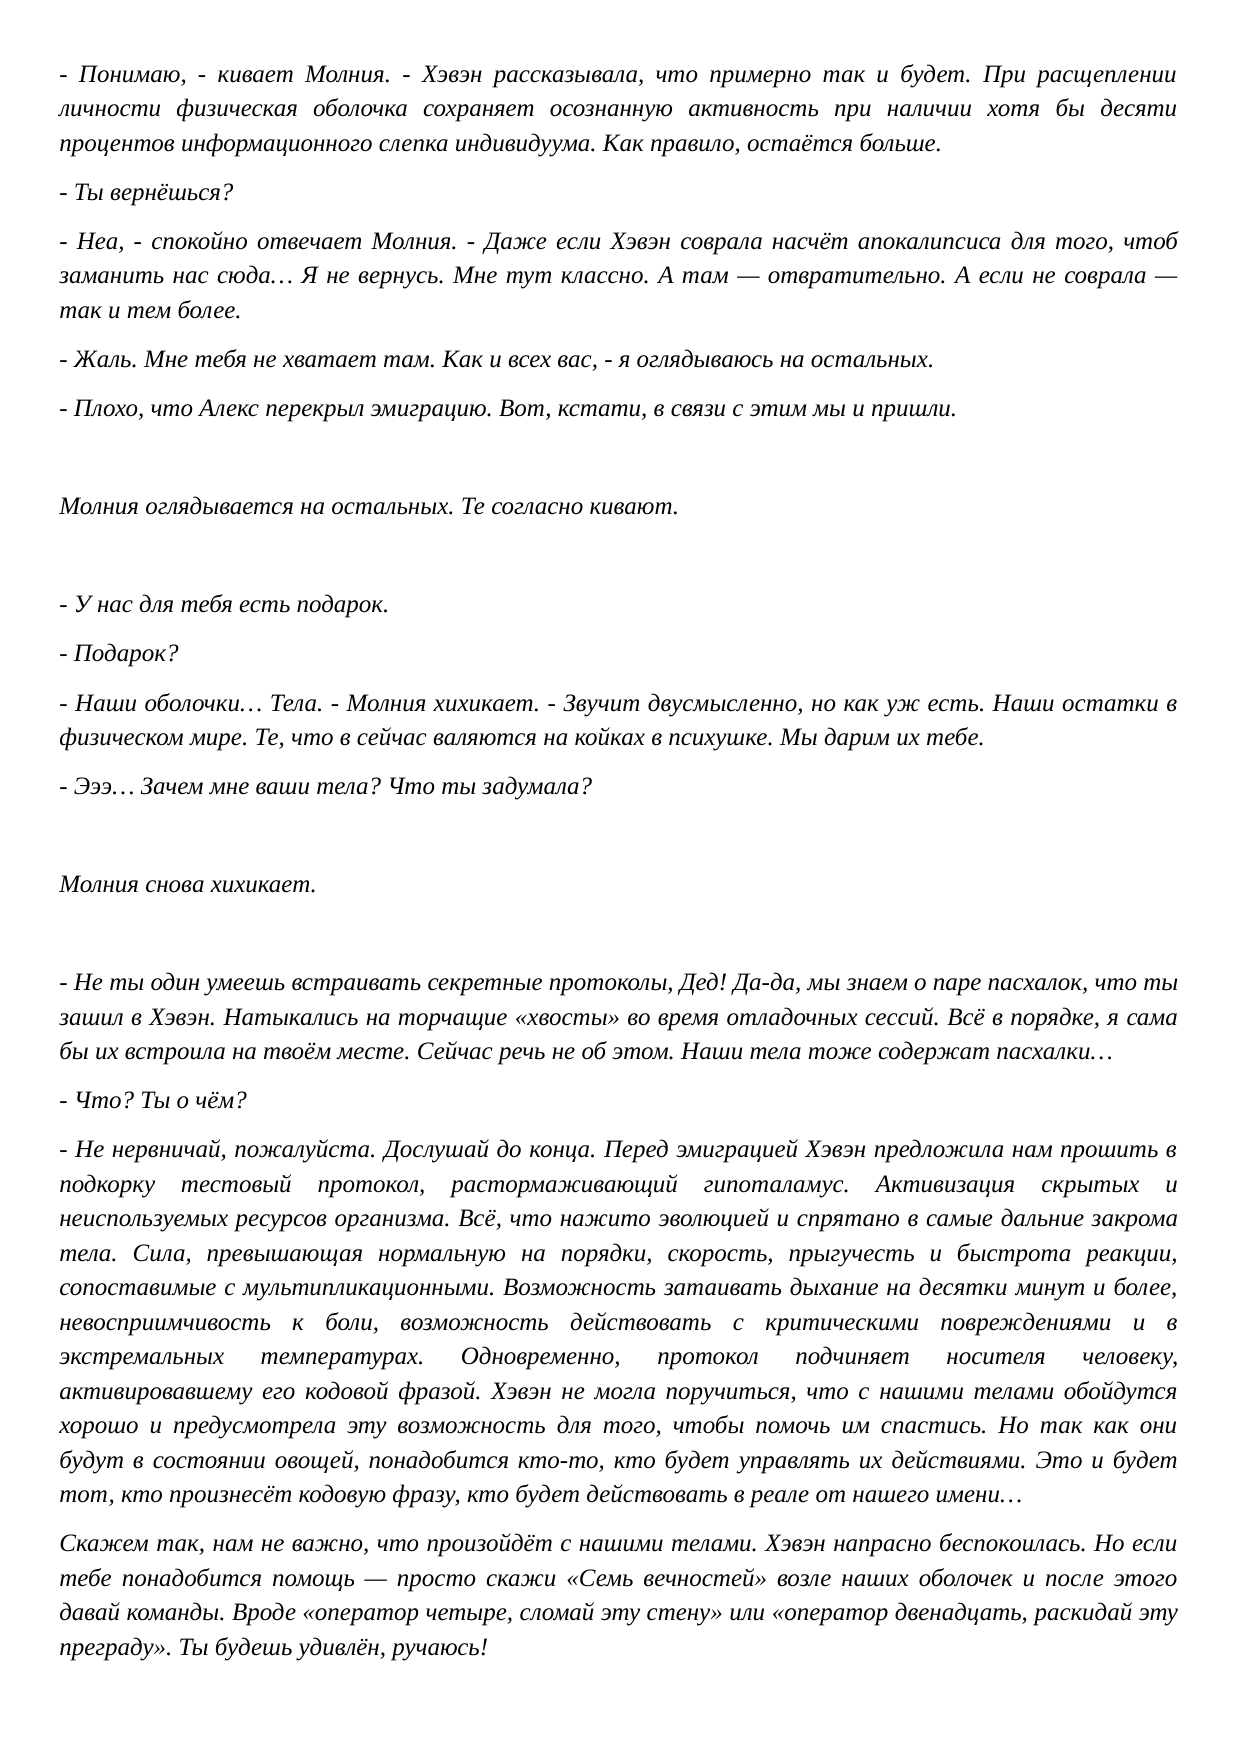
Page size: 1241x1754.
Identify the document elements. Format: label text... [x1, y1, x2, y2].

text - Подарок? [59, 638, 1181, 667]
text - Неа, - спокойно отвечает Молния. - Даже если Хэвэн соврала насчёт апокалипсиса для того, чтоб заманить нас сюда… Я не вернусь. Мне тут классно. А там — отвратительно. А если не соврала — так и тем более. [59, 226, 1181, 324]
text - У нас для тебя есть подарок. [59, 589, 1181, 618]
text Молния снова хихикает. [59, 869, 1181, 898]
text - Не ты один умеешь встраивать секретные протоколы, Дед! Да-да, мы знаем о паре пасхалок, что ты зашил в Хэвэн. Натыкались на торчащие «хвосты» во время отладочных сессий. Всё в порядке, я сама бы их встроила на твоём месте. Сейчас речь не об этом. Наши тела тоже содержат пасхалки… [59, 967, 1181, 1065]
text - Не нервничай, пожалуйста. Дослушай до конца. Перед эмиграцией Хэвэн предложила нам прошить в подкорку тестовый протокол, растормаживающий гипоталамус. Активизация скрытых и неиспользуемых ресурсов организма. Всё, что нажито эволюцией и спрятано в самые дальние закрома тела. Сила, превышающая нормальную на порядки, скорость, прыгучесть и быстрота реакции, сопоставимые с мультипликационными. Возможность затаивать дыхание на десятки минут и более, невосприимчивость к боли, возможность действовать с критическими повреждениями и в экстремальных температурах. Одновременно, протокол подчиняет носителя человеку, активировавшему его кодовой фразой. Хэвэн не могла поручиться, что с нашими телами обойдутся хорошо и предусмотрела эту возможность для того, чтобы помочь им спастись. Но так как они будут в состоянии овощей, понадобится кто-то, кто будет управлять их действиями. Это и будет тот, кто произнесёт кодовую фразу, кто будет действовать в реале от нашего имени… [59, 1134, 1181, 1508]
text - Что? Ты о чём? [59, 1085, 1181, 1114]
text - Плохо, что Алекс перекрыл эмиграцию. Вот, кстати, в связи с этим мы и пришли. [59, 393, 1181, 422]
text - Эээ… Зачем мне ваши тела? Что ты задумала? [59, 771, 1181, 800]
text - Ты вернёшься? [59, 177, 1181, 206]
text - Понимаю, - кивает Молния. - Хэвэн рассказывала, что примерно так и будет. При расщеплении личности физическая оболочка сохраняет осознанную активность при наличии хотя бы десяти процентов информационного слепка индивидуума. Как правило, остаётся больше. [59, 59, 1181, 157]
text Скажем так, нам не важно, что произойдёт с нашими телами. Хэвэн напрасно беспокоилась. Но если тебе понадобится помощь — просто скажи «Семь вечностей» возле наших оболочек и после этого давай команды. Вроде «оператор четыре, сломай эту стену» или «оператор двенадцать, раскидай эту преграду». Ты будешь удивлён, ручаюсь! [59, 1528, 1181, 1661]
text - Жаль. Мне тебя не хватает там. Как и всех вас, - я оглядываюсь на остальных. [59, 344, 1181, 373]
text Молния оглядывается на остальных. Те согласно кивают. [59, 491, 1181, 520]
text - Наши оболочки… Тела. - Молния хихикает. - Звучит двусмысленно, но как уж есть. Наши остатки в физическом мире. Те, что в сейчас валяются на койках в психушке. Мы дарим их тебе. [59, 688, 1181, 751]
